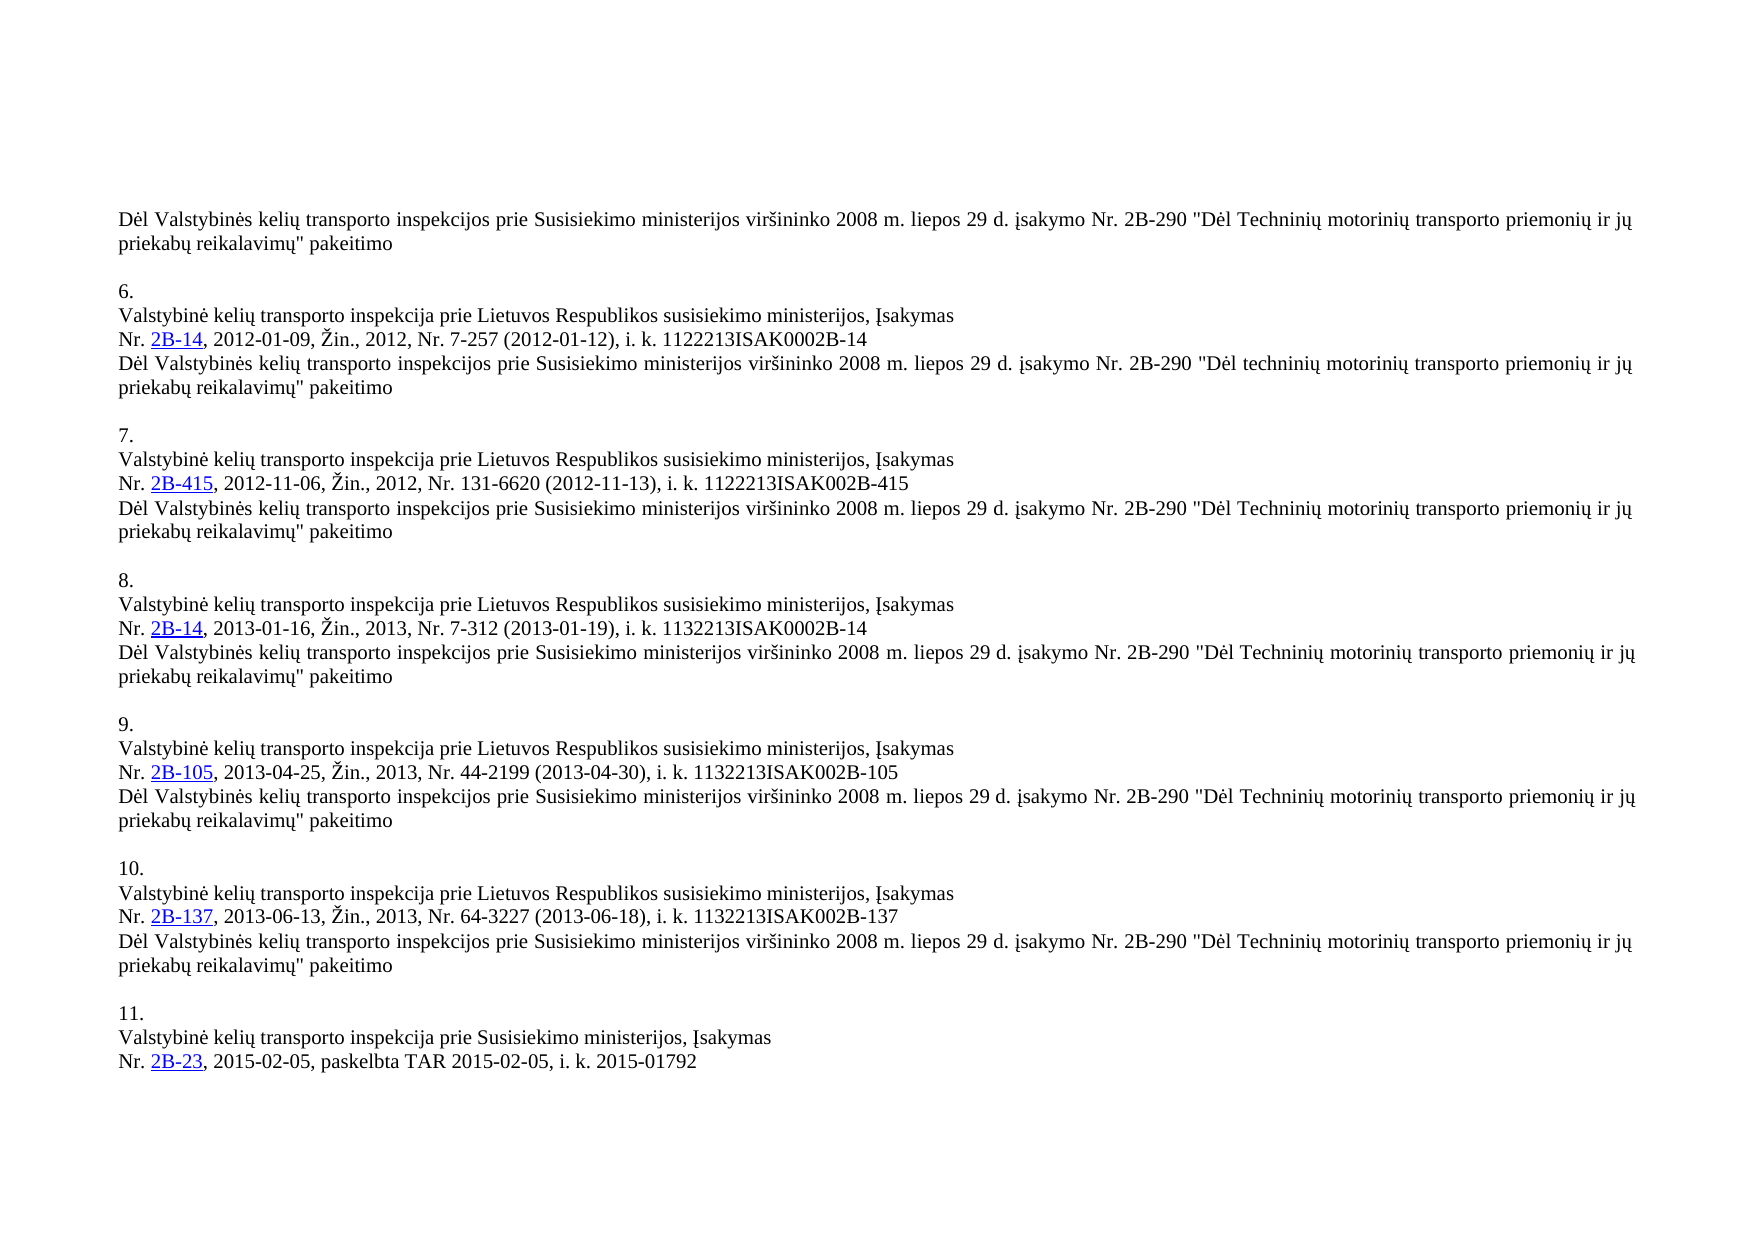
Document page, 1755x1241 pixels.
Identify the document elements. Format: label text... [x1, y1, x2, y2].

text 6. [118, 279, 1636, 303]
text 10. [118, 856, 1636, 880]
text Nr. 2B-23, 2015-02-05, paskelbta TAR 2015-02-05, i. k. 2015-01792 [118, 1049, 1636, 1073]
text 9. [118, 712, 1636, 736]
text Dėl Valstybinės kelių transporto inspekcijos prie Susisiekimo ministerijos viršininko 2008 m. liepos 29 d. įsakymo Nr. 2B-290 "Dėl techninių motorinių transporto priemonių ir jų priekabų reikalavimų" pakeitimo [118, 351, 1636, 399]
text Dėl Valstybinės kelių transporto inspekcijos prie Susisiekimo ministerijos viršininko 2008 m. liepos 29 d. įsakymo Nr. 2B-290 "Dėl Techninių motorinių transporto priemonių ir jų priekabų reikalavimų" pakeitimo [118, 495, 1636, 543]
text 8. [118, 568, 1636, 592]
text Valstybinė kelių transporto inspekcija prie Susisiekimo ministerijos, Įsakymas [118, 1025, 1636, 1049]
text Valstybinė kelių transporto inspekcija prie Lietuvos Respublikos susisiekimo ministerijos, Įsakymas [118, 736, 1636, 760]
text Dėl Valstybinės kelių transporto inspekcijos prie Susisiekimo ministerijos viršininko 2008 m. liepos 29 d. įsakymo Nr. 2B-290 "Dėl Techninių motorinių transporto priemonių ir jų priekabų reikalavimų" pakeitimo [118, 928, 1636, 977]
text Dėl Valstybinės kelių transporto inspekcijos prie Susisiekimo ministerijos viršininko 2008 m. liepos 29 d. įsakymo Nr. 2B-290 "Dėl Techninių motorinių transporto priemonių ir jų priekabų reikalavimų" pakeitimo [118, 784, 1636, 832]
text Valstybinė kelių transporto inspekcija prie Lietuvos Respublikos susisiekimo ministerijos, Įsakymas [118, 447, 1636, 471]
text Nr. 2B-415, 2012-11-06, Žin., 2012, Nr. 131-6620 (2012-11-13), i. k. 1122213ISAK002B-415 [118, 471, 1636, 495]
text Nr. 2B-105, 2013-04-25, Žin., 2013, Nr. 44-2199 (2013-04-30), i. k. 1132213ISAK002B-105 [118, 760, 1636, 784]
text Nr. 2B-137, 2013-06-13, Žin., 2013, Nr. 64-3227 (2013-06-18), i. k. 1132213ISAK002B-137 [118, 904, 1636, 928]
text 11. [118, 1001, 1636, 1025]
text Valstybinė kelių transporto inspekcija prie Lietuvos Respublikos susisiekimo ministerijos, Įsakymas [118, 880, 1636, 904]
text Nr. 2B-14, 2012-01-09, Žin., 2012, Nr. 7-257 (2012-01-12), i. k. 1122213ISAK0002B-14 [118, 327, 1636, 351]
text Nr. 2B-14, 2013-01-16, Žin., 2013, Nr. 7-312 (2013-01-19), i. k. 1132213ISAK0002B-14 [118, 616, 1636, 640]
text Valstybinė kelių transporto inspekcija prie Lietuvos Respublikos susisiekimo ministerijos, Įsakymas [118, 303, 1636, 327]
text Valstybinė kelių transporto inspekcija prie Lietuvos Respublikos susisiekimo ministerijos, Įsakymas [118, 592, 1636, 616]
text Dėl Valstybinės kelių transporto inspekcijos prie Susisiekimo ministerijos viršininko 2008 m. liepos 29 d. įsakymo Nr. 2B-290 "Dėl Techninių motorinių transporto priemonių ir jų priekabų reikalavimų" pakeitimo [118, 207, 1636, 255]
text 7. [118, 423, 1636, 447]
text Dėl Valstybinės kelių transporto inspekcijos prie Susisiekimo ministerijos viršininko 2008 m. liepos 29 d. įsakymo Nr. 2B-290 "Dėl Techninių motorinių transporto priemonių ir jų priekabų reikalavimų" pakeitimo [118, 640, 1636, 688]
